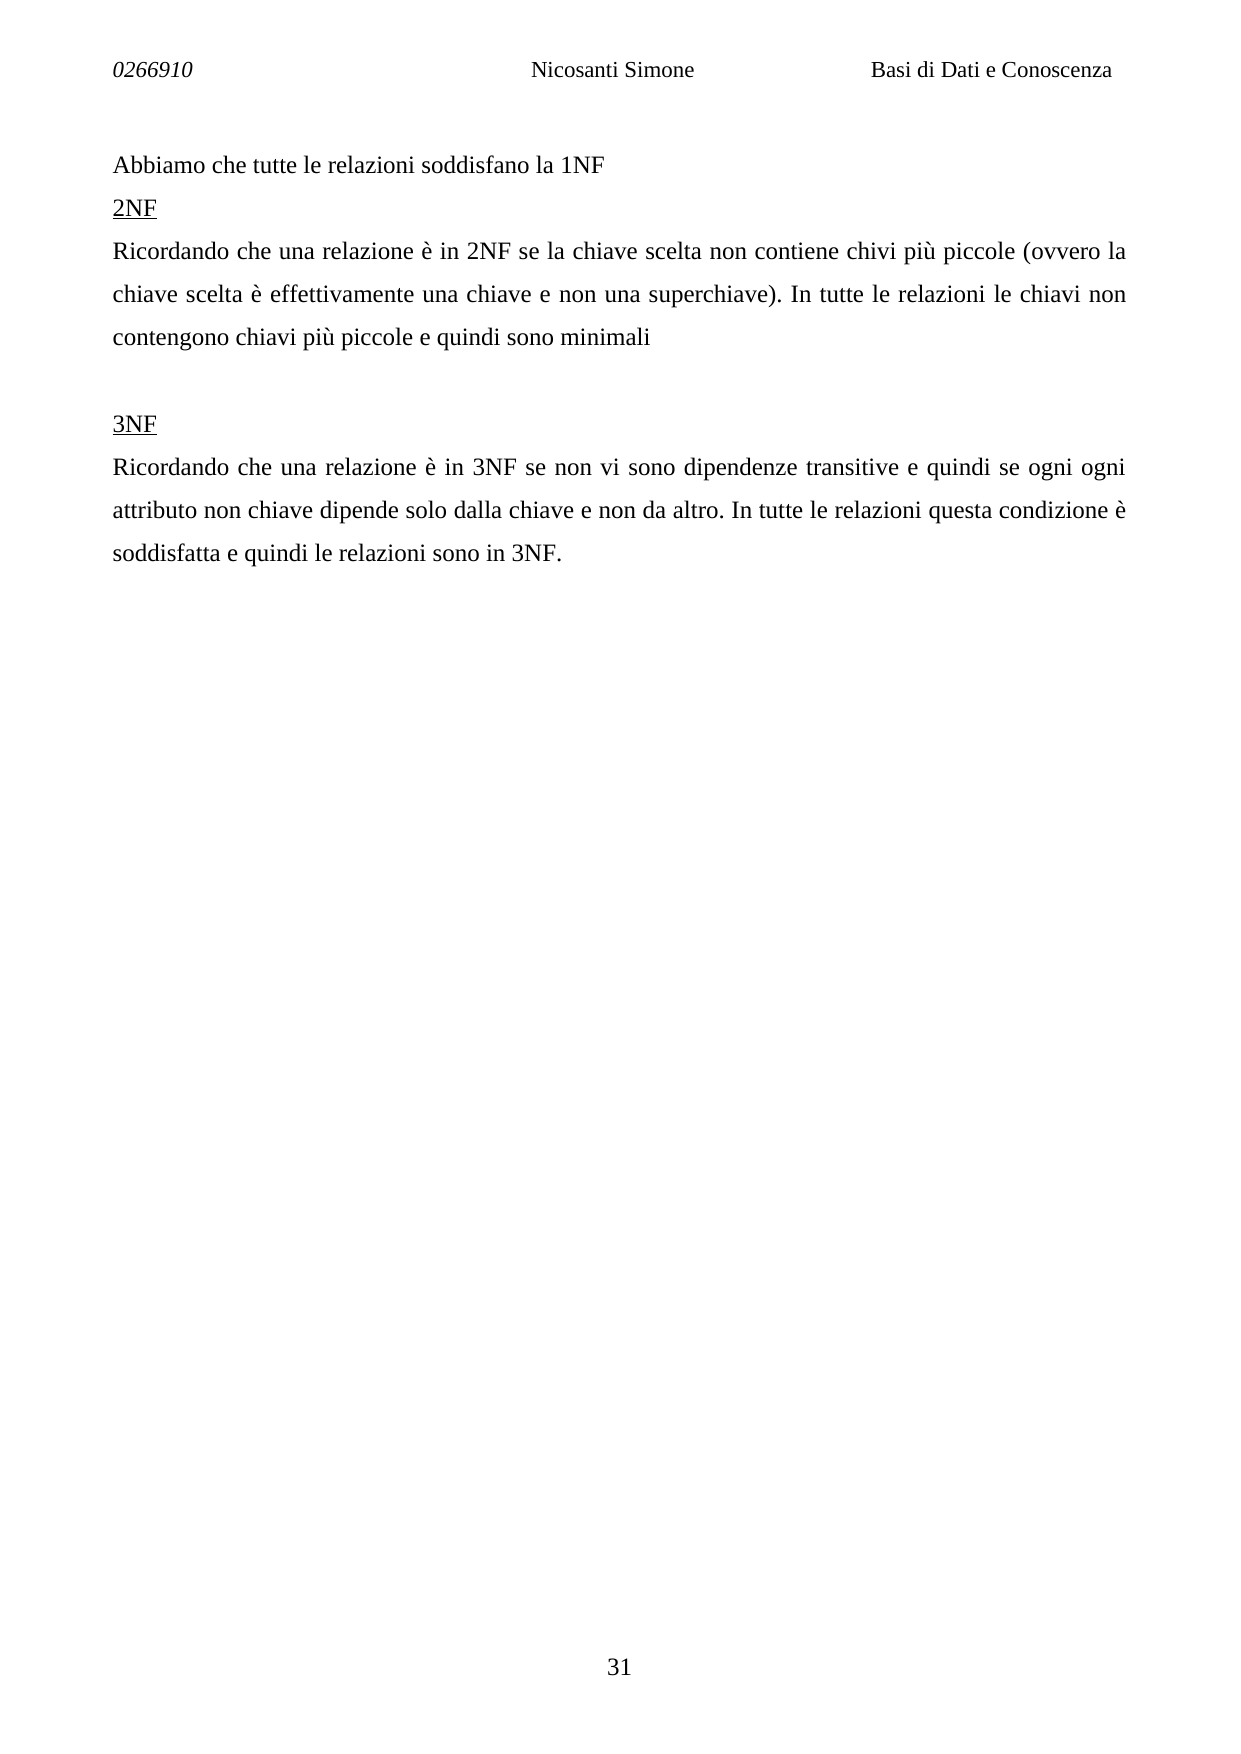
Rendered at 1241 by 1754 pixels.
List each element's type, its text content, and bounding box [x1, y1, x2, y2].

text Ricordando che una relazione è in 2NF se la chiave scelta non contiene chivi più piccole (ovvero la chiave scelta è effettivamente una chiave e non una superchiave). In tutte le relazioni le chiavi non contengono chiavi più piccole e quindi sono minimali [112, 236, 1128, 351]
text Abbiamo che tutte le relazioni soddisfano la 1NF [112, 150, 1128, 179]
text Ricordando che una relazione è in 3NF se non vi sono dipendenze transitive e quindi se ogni ogni attributo non chiave dipende solo dalla chiave e non da altro. In tutte le relazioni questa condizione è soddisfatta e quindi le relazioni sono in 3NF. [112, 452, 1128, 567]
text 2NF [112, 193, 1128, 222]
text 3NF [112, 409, 1128, 437]
